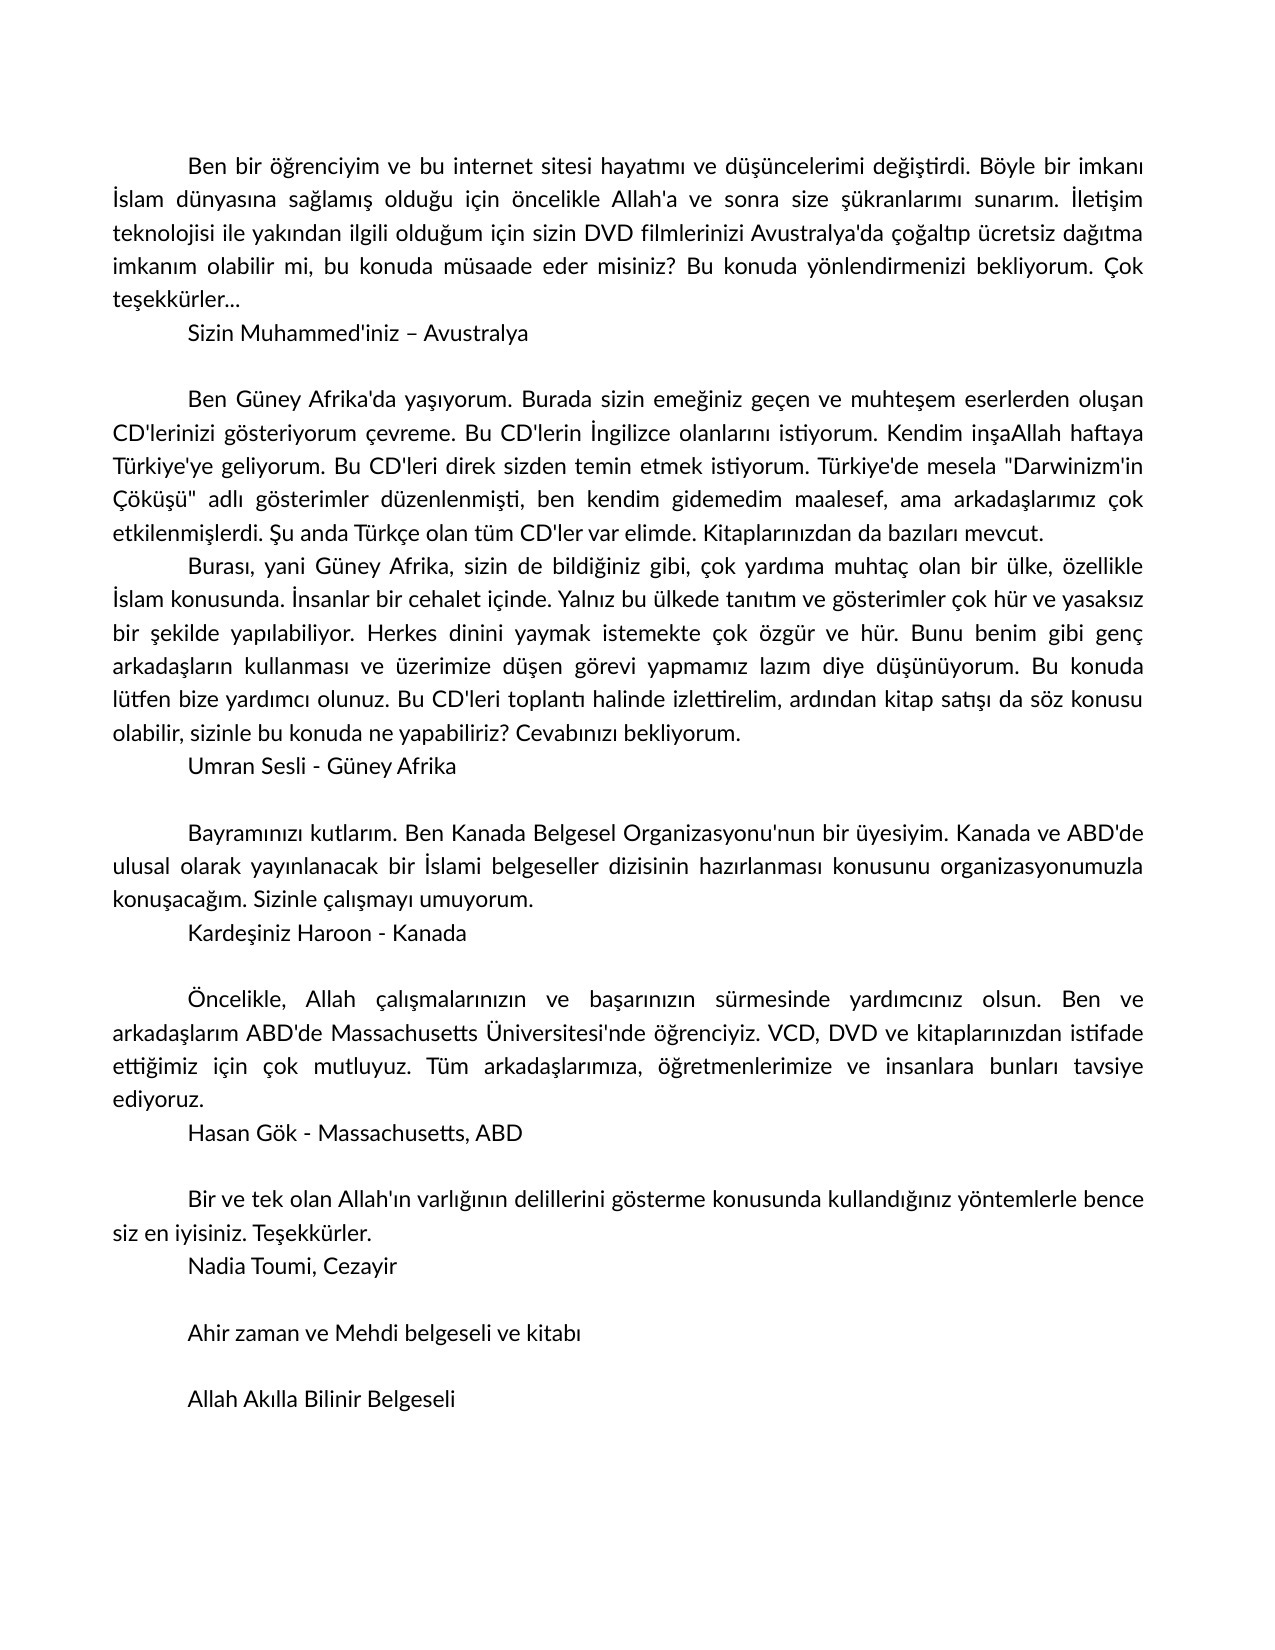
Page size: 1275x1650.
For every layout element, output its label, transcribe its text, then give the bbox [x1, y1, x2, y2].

text Bir ve tek olan Allah'ın varlığının delillerini gösterme konusunda kullandığınız yöntemlerle bence siz en iyisiniz. Teşekkürler. [112, 1181, 1145, 1248]
text Hasan Gök - Massachusetts, ABD [112, 1114, 1145, 1148]
text Kardeşiniz Haroon - Kanada [112, 914, 1145, 948]
text Allah Akılla Bilinir Belgeseli [112, 1381, 1145, 1414]
text Sizin Muhammed'iniz – Avustralya [112, 314, 1145, 348]
text Nadia Toumi, Cezayir [112, 1248, 1145, 1281]
text Öncelikle, Allah çalışmalarınızın ve başarınızın sürmesinde yardımcınız olsun. Ben ve arkadaşlarım ABD'de Massachusetts Üniversitesi'nde öğrenciyiz. VCD, DVD ve kitaplarınızdan istifade ettiğimiz için çok mutluyuz. Tüm arkadaşlarımıza, öğretmenlerimize ve insanlara bunları tavsiye ediyoruz. [112, 981, 1145, 1114]
text Burası, yani Güney Afrika, sizin de bildiğiniz gibi, çok yardıma muhtaç olan bir ülke, özellikle İslam konusunda. İnsanlar bir cehalet içinde. Yalnız bu ülkede tanıtım ve gösterimler çok hür ve yasaksız bir şekilde yapılabiliyor. Herkes dinini yaymak istemekte çok özgür ve hür. Bunu benim gibi genç arkadaşların kullanması ve üzerimize düşen görevi yapmamız lazım diye düşünüyorum. Bu konuda lütfen bize yardımcı olunuz. Bu CD'leri toplantı halinde izlettirelim, ardından kitap satışı da söz konusu olabilir, sizinle bu konuda ne yapabiliriz? Cevabınızı bekliyorum. [112, 548, 1145, 748]
text Ahir zaman ve Mehdi belgeseli ve kitabı [112, 1314, 1145, 1348]
text Ben bir öğrenciyim ve bu internet sitesi hayatımı ve düşüncelerimi değiştirdi. Böyle bir imkanı İslam dünyasına sağlamış olduğu için öncelikle Allah'a ve sonra size şükranlarımı sunarım. İletişim teknolojisi ile yakından ilgili olduğum için sizin DVD filmlerinizi Avustralya'da çoğaltıp ücretsiz dağıtma imkanım olabilir mi, bu konuda müsaade eder misiniz? Bu konuda yönlendirmenizi bekliyorum. Çok teşekkürler... [112, 148, 1145, 314]
text Ben Güney Afrika'da yaşıyorum. Burada sizin emeğiniz geçen ve muhteşem eserlerden oluşan CD'lerinizi gösteriyorum çevreme. Bu CD'lerin İngilizce olanlarını istiyorum. Kendim inşaAllah haftaya Türkiye'ye geliyorum. Bu CD'leri direk sizden temin etmek istiyorum. Türkiye'de mesela "Darwinizm'in Çöküşü" adlı gösterimler düzenlenmişti, ben kendim gidemedim maalesef, ama arkadaşlarımız çok etkilenmişlerdi. Şu anda Türkçe olan tüm CD'ler var elimde. Kitaplarınızdan da bazıları mevcut. [112, 381, 1145, 548]
text Umran Sesli - Güney Afrika [112, 748, 1145, 781]
text Bayramınızı kutlarım. Ben Kanada Belgesel Organizasyonu'nun bir üyesiyim. Kanada ve ABD'de ulusal olarak yayınlanacak bir İslami belgeseller dizisinin hazırlanması konusunu organizasyonumuzla konuşacağım. Sizinle çalışmayı umuyorum. [112, 814, 1145, 914]
